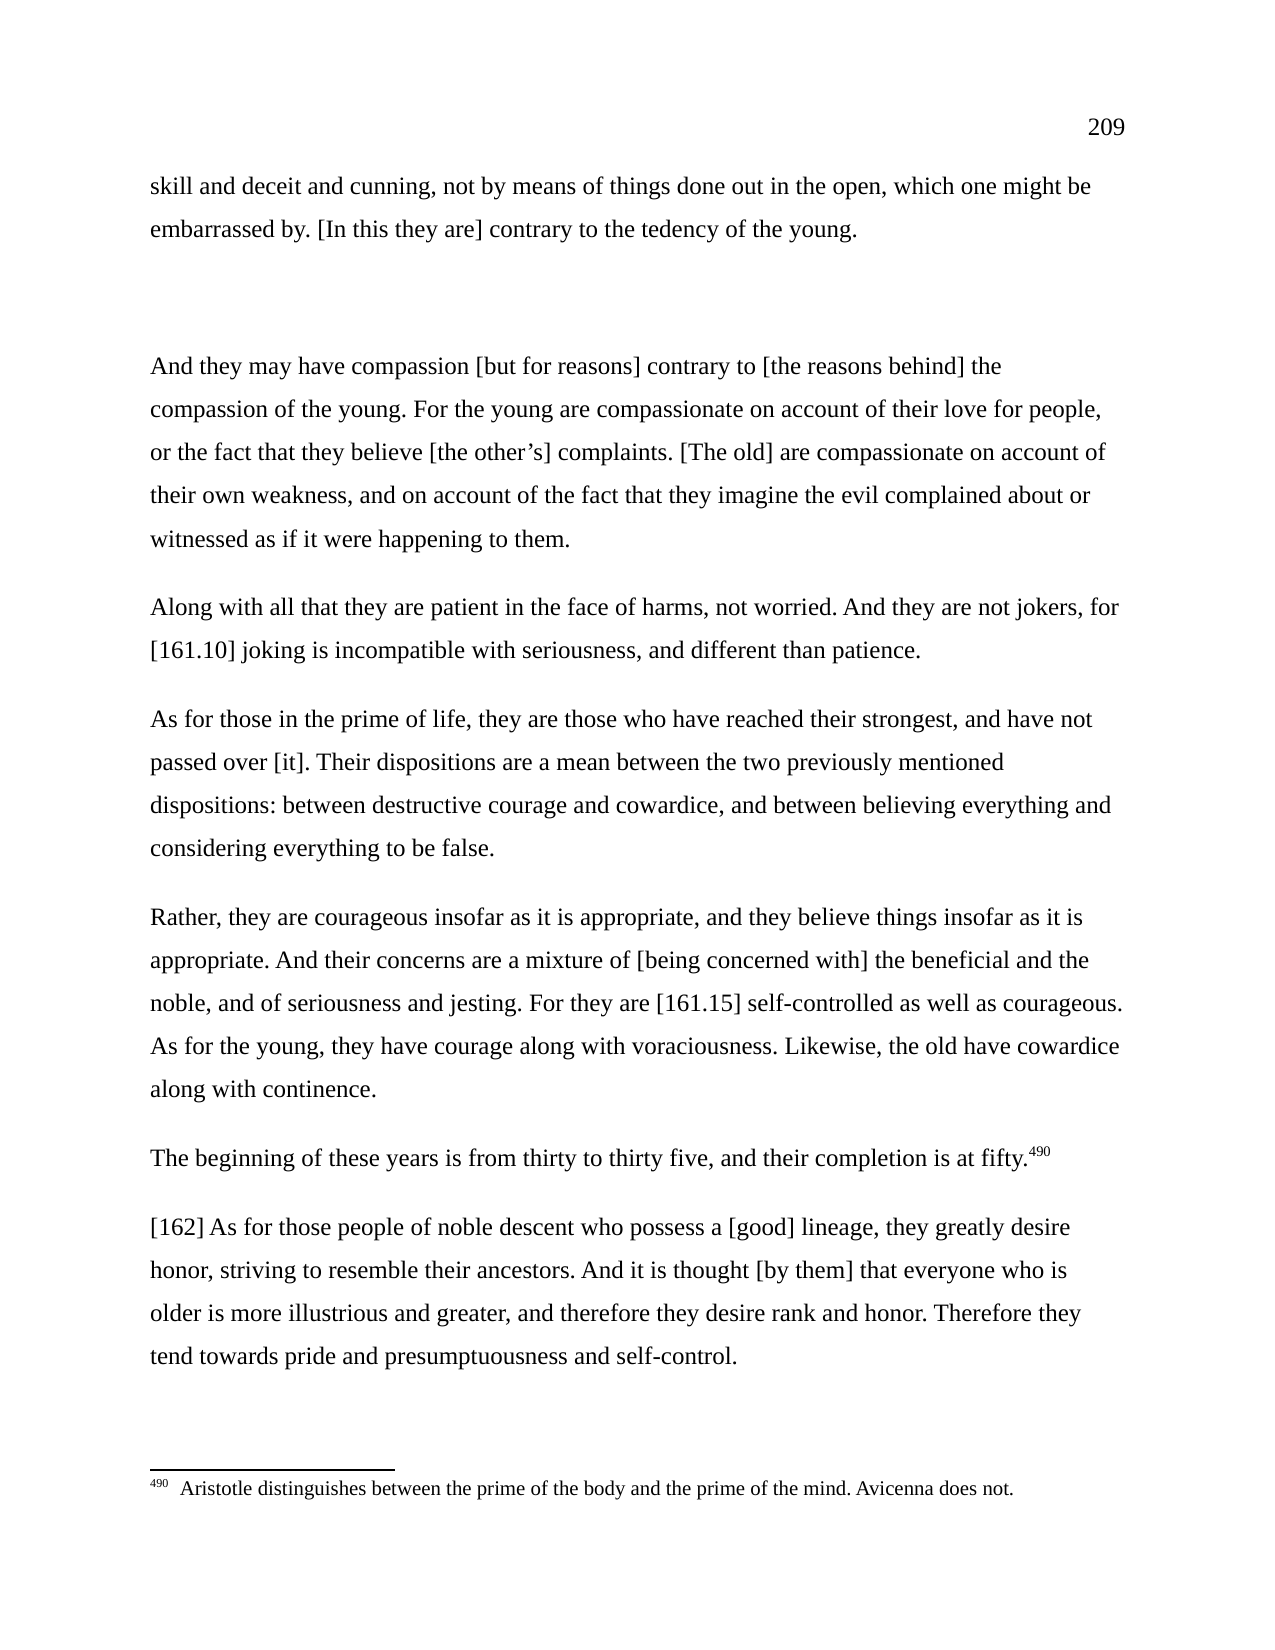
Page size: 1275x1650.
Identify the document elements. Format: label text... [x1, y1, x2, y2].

text skill and deceit and cunning, not by means of things done out in the open, which one might be embarrassed by. [In this they are] contrary to the tedency of the young. [150, 171, 1125, 243]
text The beginning of these years is from thirty to thirty five, and their completion is at fifty. [150, 1143, 1125, 1172]
text [162] As for those people of noble descent who possess a [good] lineage, they greatly desire honor, striving to resemble their ancestors. And it is thought [by them] that everyone who is older is more illustrious and greater, and therefore they desire rank and honor. Therefore they tend towards pride and presumptuousness and self-control. [150, 1212, 1125, 1370]
text Rather, they are courageous insofar as it is appropriate, and they believe things insofar as it is appropriate. And their concerns are a mixture of [being concerned with] the beneficial and the noble, and of seriousness and jesting. For they are [161.15] self-controlled as well as courageous. As for the young, they have courage along with voraciousness. Likewise, the old have cowardice along with continence. [150, 902, 1125, 1103]
text Along with all that they are patient in the face of harms, not worried. And they are not jokers, for [161.10] joking is incompatible with seriousness, and different than patience. [150, 592, 1125, 664]
text As for those in the prime of life, they are those who have reached their strongest, and have not passed over [it]. Their dispositions are a mean between the two previously mentioned dispositions: between destructive courage and cowardice, and between believing everything and considering everything to be false. [150, 704, 1125, 862]
text Aristotle distinguishes between the prime of the body and the prime of the mind. Avicenna does not. [150, 1476, 1125, 1500]
text And they may have compassion [but for reasons] contrary to [the reasons behind] the compassion of the young. For the young are compassionate on account of their love for people, or the fact that they believe [the other’s] complaints. [The old] are compassionate on account of their own weakness, and on account of the fact that they imagine the evil complained about or witnessed as if it were happening to them. [150, 351, 1125, 552]
